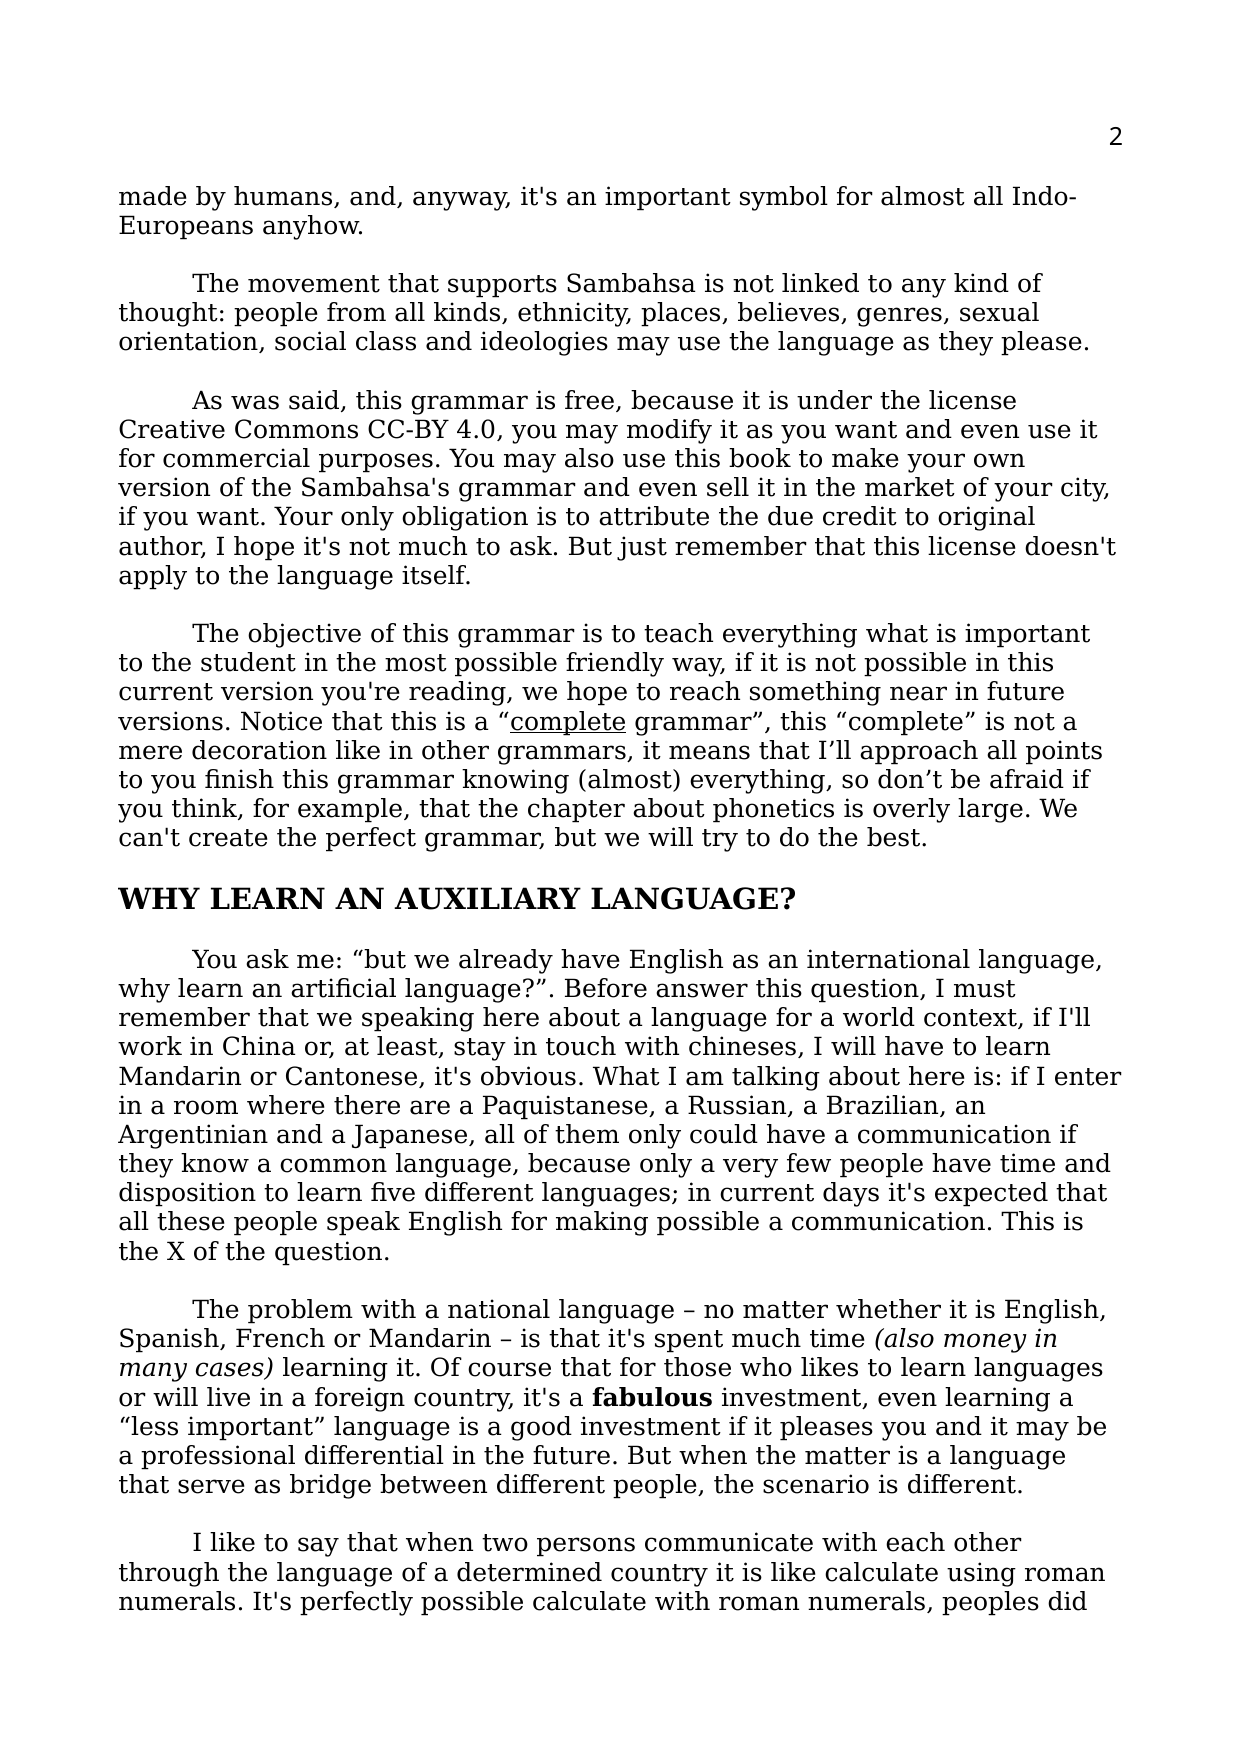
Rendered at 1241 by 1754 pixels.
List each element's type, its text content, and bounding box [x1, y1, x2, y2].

text The movement that supports Sambahsa is not linked to any kind of thought: people from all kinds, ethnicity, places, believes, genres, sexual orientation, social class and ideologies may use the language as they please. [118, 269, 1123, 357]
text The objective of this grammar is to teach everything what is important to the student in the most possible friendly way, if it is not possible in this current version you're reading, we hope to reach something near in future versions. Notice that this is a “complete grammar”, this “complete” is not a mere decoration like in other grammars, it means that I’ll approach all points to you finish this grammar knowing (almost) everything, so don’t be afraid if you think, for example, that the chapter about phonetics is overly large. We can't create the perfect grammar, but we will try to do the best. [118, 619, 1123, 852]
text As was said, this grammar is free, because it is under the license Creative Commons CC-BY 4.0, you may modify it as you want and even use it for commercial purposes. You may also use this book to make your own version of the Sambahsa's grammar and even sell it in the market of your city, if you want. Your only obligation is to attribute the due credit to original author, I hope it's not much to ask. But just remember that this license doesn't apply to the language itself. [118, 386, 1123, 590]
subtitle WHY LEARN AN AUXILIARY LANGUAGE? [118, 882, 1123, 916]
text The problem with a national language – no matter whether it is English, Spanish, French or Mandarin – is that it's spent much time (also money in many cases) learning it. Of course that for those who likes to learn languages or will live in a foreign country, it's a fabulous investment, even learning a “less important” language is a good investment if it pleases you and it may be a professional differential in the future. But when the matter is a language that serve as bridge between different people, the scenario is different. [118, 1295, 1123, 1499]
text made by humans, and, anyway, it's an important symbol for almost all Indo-Europeans anyhow. [118, 182, 1123, 240]
text You ask me: “but we already have English as an international language, why learn an artificial language?”. Before answer this question, I must remember that we speaking here about a language for a world context, if I'll work in China or, at least, stay in touch with chineses, I will have to learn Mandarin or Cantonese, it's obvious. What I am talking about here is: if I enter in a room where there are a Paquistanese, a Russian, a Brazilian, an Argentinian and a Japanese, all of them only could have a communication if they know a common language, because only a very few people have time and disposition to learn five different languages; in current days it's expected that all these people speak English for making possible a communication. This is the X of the question. [118, 945, 1123, 1266]
text I like to say that when two persons communicate with each other through the language of a determined country it is like calculate using roman numerals. It's perfectly possible calculate with roman numerals, peoples did [118, 1529, 1123, 1616]
